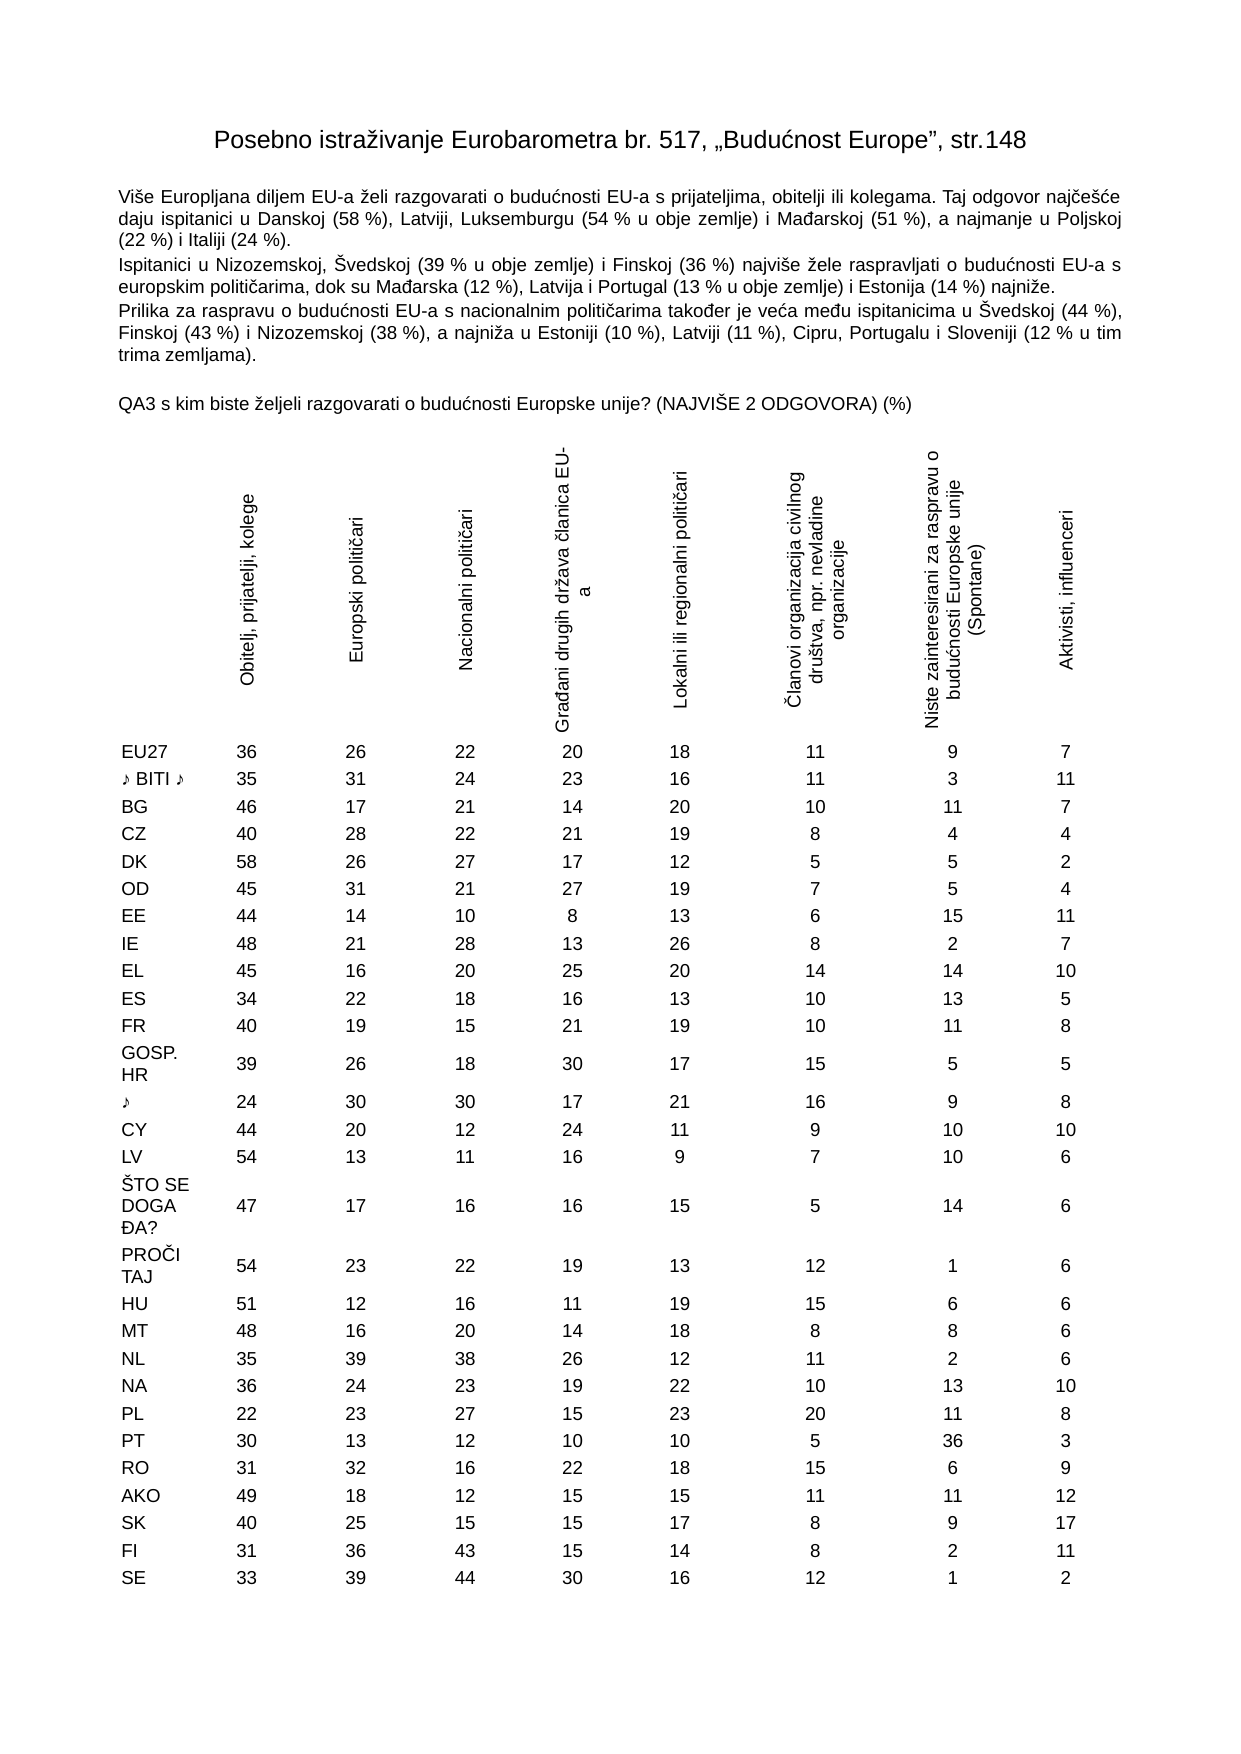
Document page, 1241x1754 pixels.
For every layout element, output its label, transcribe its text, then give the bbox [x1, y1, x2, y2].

table_cell 6 [896, 1454, 1009, 1482]
table_cell 16 [734, 1088, 896, 1116]
text Prilika za raspravu o budućnosti EU-a s nacionalnim političarima također je veća među ispitanicima u Švedskoj (44 %), Finskoj (43 %) i Nizozemskoj (38 %), a najniža u Estoniji (10 %), Latviji (11 %), Cipru, Portugalu i Sloveniji (12 % u tim trima zemljama). [118, 300, 1122, 365]
table_cell 11 [1009, 902, 1122, 930]
table_cell 45 [193, 957, 301, 984]
table_cell 13 [625, 1241, 734, 1290]
table_cell 14 [734, 957, 896, 984]
table_cell 8 [896, 1317, 1009, 1345]
table_cell 36 [193, 738, 301, 765]
table_cell 2 [896, 1345, 1009, 1372]
table_cell 25 [519, 957, 625, 984]
table_cell 15 [411, 1509, 519, 1536]
table_cell 47 [193, 1170, 301, 1241]
table_cell 30 [193, 1427, 301, 1454]
table_cell SE [118, 1564, 192, 1591]
table_cell 19 [625, 875, 734, 902]
table_cell 21 [625, 1088, 734, 1116]
table_cell AKO [118, 1482, 192, 1509]
table_cell GOSP.HR [118, 1039, 192, 1088]
table_cell 1 [896, 1241, 1009, 1290]
table_header Niste zainteresirani za raspravu o budućnosti Europske unije (Spontane) [896, 443, 1009, 738]
table_cell 18 [625, 1454, 734, 1482]
table_cell 5 [896, 848, 1009, 875]
table_cell 10 [896, 1143, 1009, 1170]
table_cell 12 [625, 848, 734, 875]
table_cell 44 [193, 902, 301, 930]
table_cell 24 [193, 1088, 301, 1116]
table_cell 8 [734, 1509, 896, 1536]
table_cell SK [118, 1509, 192, 1536]
table_cell 4 [1009, 820, 1122, 847]
table_cell 16 [411, 1454, 519, 1482]
table_cell 40 [193, 1012, 301, 1039]
table_cell 31 [193, 1454, 301, 1482]
table_cell 13 [625, 902, 734, 930]
table_cell 16 [625, 1564, 734, 1591]
table_cell 22 [519, 1454, 625, 1482]
table_cell OD [118, 875, 192, 902]
table_cell EU27 [118, 738, 192, 765]
table_cell 38 [411, 1345, 519, 1372]
table_cell 6 [1009, 1170, 1122, 1241]
table_cell 5 [734, 1170, 896, 1241]
table_cell PT [118, 1427, 192, 1454]
table_cell 34 [193, 985, 301, 1012]
table_cell 7 [1009, 793, 1122, 820]
table_cell 21 [411, 875, 519, 902]
table_cell 5 [734, 848, 896, 875]
table_cell 2 [896, 930, 1009, 957]
table_cell 12 [625, 1345, 734, 1372]
table_cell 17 [1009, 1509, 1122, 1536]
table_cell HU [118, 1290, 192, 1317]
table_cell NA [118, 1372, 192, 1399]
table_cell 14 [625, 1536, 734, 1564]
table_cell 5 [734, 1427, 896, 1454]
table_cell 15 [734, 1039, 896, 1088]
table_cell 11 [519, 1290, 625, 1317]
table_cell 21 [301, 930, 411, 957]
table_cell 8 [734, 930, 896, 957]
table_cell 22 [193, 1400, 301, 1427]
table_cell 10 [1009, 1116, 1122, 1143]
table_header Europski političari [301, 443, 411, 738]
table_cell 27 [519, 875, 625, 902]
table_cell 3 [1009, 1427, 1122, 1454]
table_header Nacionalni političari [411, 443, 519, 738]
table_cell 14 [896, 957, 1009, 984]
table_cell LV [118, 1143, 192, 1170]
table_cell 22 [301, 985, 411, 1012]
table_cell 33 [193, 1564, 301, 1591]
table_cell 10 [625, 1427, 734, 1454]
table_cell 8 [734, 820, 896, 847]
table_cell 17 [625, 1039, 734, 1088]
table_cell ŠTO SE DOGAĐA? [118, 1170, 192, 1241]
table_cell 16 [625, 765, 734, 793]
table_cell 15 [519, 1482, 625, 1509]
table_cell 28 [411, 930, 519, 957]
table_cell 15 [519, 1400, 625, 1427]
table_cell 19 [625, 1290, 734, 1317]
table_cell 49 [193, 1482, 301, 1509]
text Ispitanici u Nizozemskoj, Švedskoj (39 % u obje zemlje) i Finskoj (36 %) najviše žele raspravljati o budućnosti EU-a s europskim političarima, dok su Mađarska (12 %), Latvija i Portugal (13 % u obje zemlje) i Estonija (14 %) najniže. [118, 254, 1122, 297]
table_cell 5 [896, 875, 1009, 902]
table_cell 19 [519, 1241, 625, 1290]
table_cell 54 [193, 1241, 301, 1290]
table_cell 15 [734, 1290, 896, 1317]
table_cell 23 [301, 1241, 411, 1290]
table_cell 24 [411, 765, 519, 793]
table_cell 20 [411, 957, 519, 984]
table_cell 20 [625, 957, 734, 984]
table_cell 51 [193, 1290, 301, 1317]
table_cell 17 [301, 1170, 411, 1241]
table_cell 13 [625, 985, 734, 1012]
table_cell 35 [193, 765, 301, 793]
table_cell 13 [896, 985, 1009, 1012]
table_cell 44 [193, 1116, 301, 1143]
table_cell 11 [1009, 765, 1122, 793]
table_cell 1 [896, 1564, 1009, 1591]
table_cell 9 [896, 1509, 1009, 1536]
table_cell FR [118, 1012, 192, 1039]
table_cell 4 [1009, 875, 1122, 902]
table_cell 8 [1009, 1400, 1122, 1427]
table_cell PROČITAJ [118, 1241, 192, 1290]
table_cell 48 [193, 1317, 301, 1345]
table_cell 10 [734, 1372, 896, 1399]
table_cell 21 [519, 820, 625, 847]
table_cell 5 [1009, 985, 1122, 1012]
table_cell 9 [625, 1143, 734, 1170]
table_cell 40 [193, 820, 301, 847]
table_cell 16 [519, 1143, 625, 1170]
table_cell 31 [301, 765, 411, 793]
table_header Građani drugih država članica EU-a [519, 443, 625, 738]
table_cell 10 [896, 1116, 1009, 1143]
table_cell 6 [1009, 1317, 1122, 1345]
table_cell 9 [896, 1088, 1009, 1116]
table_cell 30 [301, 1088, 411, 1116]
table_cell 13 [519, 930, 625, 957]
table_cell 19 [625, 1012, 734, 1039]
table_cell 11 [411, 1143, 519, 1170]
table_cell 26 [301, 848, 411, 875]
table_cell 32 [301, 1454, 411, 1482]
table_cell 14 [896, 1170, 1009, 1241]
table_cell 12 [301, 1290, 411, 1317]
table_cell 13 [301, 1427, 411, 1454]
table_cell 6 [1009, 1290, 1122, 1317]
table_cell 6 [1009, 1241, 1122, 1290]
table_cell 11 [896, 1482, 1009, 1509]
table_cell 46 [193, 793, 301, 820]
table_cell 9 [1009, 1454, 1122, 1482]
table_cell 8 [734, 1317, 896, 1345]
table_cell 19 [519, 1372, 625, 1399]
table_cell 8 [1009, 1088, 1122, 1116]
table_cell 22 [411, 1241, 519, 1290]
table_cell 15 [734, 1454, 896, 1482]
table_cell 30 [519, 1564, 625, 1591]
table_cell 12 [411, 1427, 519, 1454]
table_cell 24 [301, 1372, 411, 1399]
table_cell 26 [519, 1345, 625, 1372]
table_cell EE [118, 902, 192, 930]
table_cell FI [118, 1536, 192, 1564]
table_cell 14 [519, 793, 625, 820]
table_cell 30 [411, 1088, 519, 1116]
table_cell ES [118, 985, 192, 1012]
table_cell 12 [734, 1241, 896, 1290]
table_cell 20 [301, 1116, 411, 1143]
table_cell 36 [301, 1536, 411, 1564]
table_cell 16 [519, 985, 625, 1012]
table_cell DK [118, 848, 192, 875]
table_cell 8 [519, 902, 625, 930]
table_cell 10 [734, 793, 896, 820]
table_cell 6 [896, 1290, 1009, 1317]
table_cell 17 [519, 848, 625, 875]
table_cell 20 [519, 738, 625, 765]
table_cell 36 [193, 1372, 301, 1399]
table_cell 13 [896, 1372, 1009, 1399]
table_cell 36 [896, 1427, 1009, 1454]
table_header [118, 443, 192, 738]
table_cell 22 [625, 1372, 734, 1399]
table_cell 23 [519, 765, 625, 793]
table_cell 22 [411, 738, 519, 765]
table_cell 30 [519, 1039, 625, 1088]
table_cell IE [118, 930, 192, 957]
table_cell 6 [1009, 1143, 1122, 1170]
table_cell 48 [193, 930, 301, 957]
table_cell 2 [896, 1536, 1009, 1564]
table_cell 24 [519, 1116, 625, 1143]
table_cell 15 [625, 1482, 734, 1509]
table_cell 2 [1009, 1564, 1122, 1591]
table_cell 54 [193, 1143, 301, 1170]
table_cell 40 [193, 1509, 301, 1536]
table_cell 16 [411, 1170, 519, 1241]
table_cell 18 [625, 1317, 734, 1345]
table_cell 16 [301, 1317, 411, 1345]
table_cell 15 [896, 902, 1009, 930]
table_cell 10 [519, 1427, 625, 1454]
table_cell 23 [301, 1400, 411, 1427]
table_cell 35 [193, 1345, 301, 1372]
table_cell 13 [301, 1143, 411, 1170]
table_cell 18 [411, 1039, 519, 1088]
table_cell 18 [301, 1482, 411, 1509]
table_cell 23 [625, 1400, 734, 1427]
table_cell 15 [625, 1170, 734, 1241]
table_cell 20 [625, 793, 734, 820]
table_header Članovi organizacija civilnog društva, npr. nevladine organizacije [734, 443, 896, 738]
table_cell 6 [1009, 1345, 1122, 1372]
table_cell 7 [1009, 930, 1122, 957]
table_cell CY [118, 1116, 192, 1143]
table_cell 15 [519, 1509, 625, 1536]
table_cell PL [118, 1400, 192, 1427]
table_cell 19 [301, 1012, 411, 1039]
text Više Europljana diljem EU-a želi razgovarati o budućnosti EU-a s prijateljima, obitelji ili kolegama. Taj odgovor najčešće daju ispitanici u Danskoj (58 %), Latviji, Luksemburgu (54 % u obje zemlje) i Mađarskoj (51 %), a najmanje u Poljskoj (22 %) i Italiji (24 %). [118, 186, 1122, 251]
table_cell 20 [734, 1400, 896, 1427]
table_cell 11 [896, 1400, 1009, 1427]
table_cell 31 [301, 875, 411, 902]
table_header Obitelj, prijatelji, kolege [193, 443, 301, 738]
table_cell 20 [411, 1317, 519, 1345]
table_cell 8 [734, 1536, 896, 1564]
table_cell CZ [118, 820, 192, 847]
table_cell 8 [1009, 1012, 1122, 1039]
table_header Aktivisti, influenceri [1009, 443, 1122, 738]
table_cell ♪ BITI ♪ [118, 765, 192, 793]
table_cell 26 [301, 738, 411, 765]
table_cell 31 [193, 1536, 301, 1564]
table_cell RO [118, 1454, 192, 1482]
table_cell 16 [301, 957, 411, 984]
table_cell 39 [301, 1345, 411, 1372]
table_cell 58 [193, 848, 301, 875]
table_cell 43 [411, 1536, 519, 1564]
table_cell EL [118, 957, 192, 984]
table_cell 18 [411, 985, 519, 1012]
table_cell 28 [301, 820, 411, 847]
table_cell 26 [301, 1039, 411, 1088]
table_cell 10 [734, 1012, 896, 1039]
table_cell 11 [734, 765, 896, 793]
table_cell 22 [411, 820, 519, 847]
table_cell BG [118, 793, 192, 820]
table_cell 7 [1009, 738, 1122, 765]
table_cell 27 [411, 848, 519, 875]
table_cell 16 [519, 1170, 625, 1241]
table_cell 2 [1009, 848, 1122, 875]
table_cell 17 [519, 1088, 625, 1116]
table_cell 12 [411, 1116, 519, 1143]
table_cell 9 [896, 738, 1009, 765]
table_cell 5 [1009, 1039, 1122, 1088]
table_cell 39 [301, 1564, 411, 1591]
table_cell 39 [193, 1039, 301, 1088]
table_header Lokalni ili regionalni političari [625, 443, 734, 738]
table_cell 9 [734, 1116, 896, 1143]
table_cell 10 [411, 902, 519, 930]
table_cell 11 [1009, 1536, 1122, 1564]
table_cell 44 [411, 1564, 519, 1591]
table_cell 10 [734, 985, 896, 1012]
table_cell 12 [734, 1564, 896, 1591]
table_cell 19 [625, 820, 734, 847]
table_cell 3 [896, 765, 1009, 793]
table_cell 10 [1009, 1372, 1122, 1399]
table_cell 27 [411, 1400, 519, 1427]
text QA3 s kim biste željeli razgovarati o budućnosti Europske unije? (NAJVIŠE 2 ODGOVORA) (%) [118, 393, 1122, 414]
table_cell NL [118, 1345, 192, 1372]
table_cell 11 [734, 738, 896, 765]
table_cell 21 [519, 1012, 625, 1039]
table_cell 21 [411, 793, 519, 820]
table_cell 15 [411, 1012, 519, 1039]
table_cell 26 [625, 930, 734, 957]
table_cell 23 [411, 1372, 519, 1399]
table_cell 6 [734, 902, 896, 930]
table_cell 7 [734, 875, 896, 902]
table_cell 11 [734, 1482, 896, 1509]
table_cell 14 [519, 1317, 625, 1345]
table_cell 45 [193, 875, 301, 902]
table_cell 16 [411, 1290, 519, 1317]
table_cell 15 [519, 1536, 625, 1564]
table_cell MT [118, 1317, 192, 1345]
table_cell 11 [734, 1345, 896, 1372]
table_cell 11 [896, 793, 1009, 820]
table_cell 5 [896, 1039, 1009, 1088]
table_cell 7 [734, 1143, 896, 1170]
table_cell 12 [1009, 1482, 1122, 1509]
table_cell 12 [411, 1482, 519, 1509]
table_cell ♪ [118, 1088, 192, 1116]
table_cell 17 [301, 793, 411, 820]
table_cell 18 [625, 738, 734, 765]
table_cell 14 [301, 902, 411, 930]
table_cell 4 [896, 820, 1009, 847]
table_cell 17 [625, 1509, 734, 1536]
table_cell 11 [896, 1012, 1009, 1039]
table_cell 25 [301, 1509, 411, 1536]
table_cell 10 [1009, 957, 1122, 984]
table_cell 11 [625, 1116, 734, 1143]
